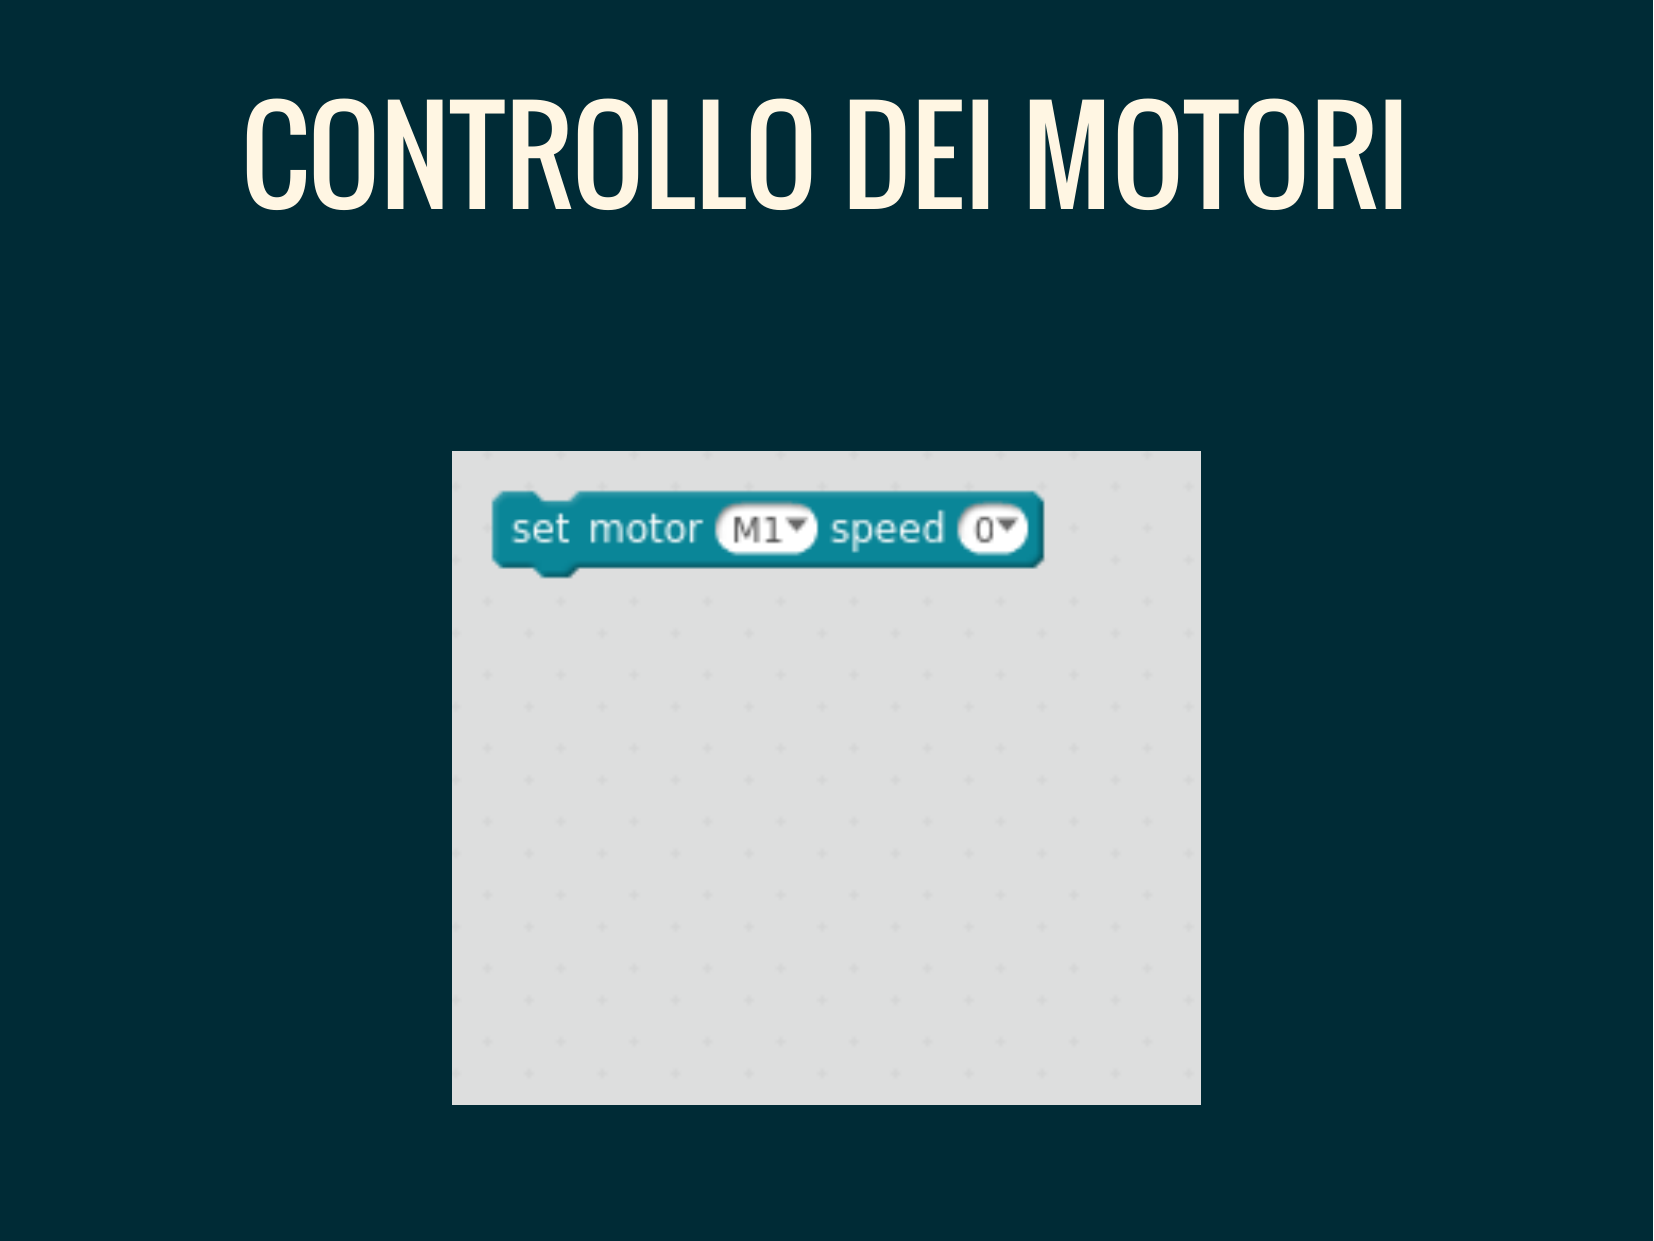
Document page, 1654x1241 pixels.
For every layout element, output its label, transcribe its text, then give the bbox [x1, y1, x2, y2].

picture [453, 452, 1200, 1104]
title Controllo dei motori [82, 49, 1571, 257]
